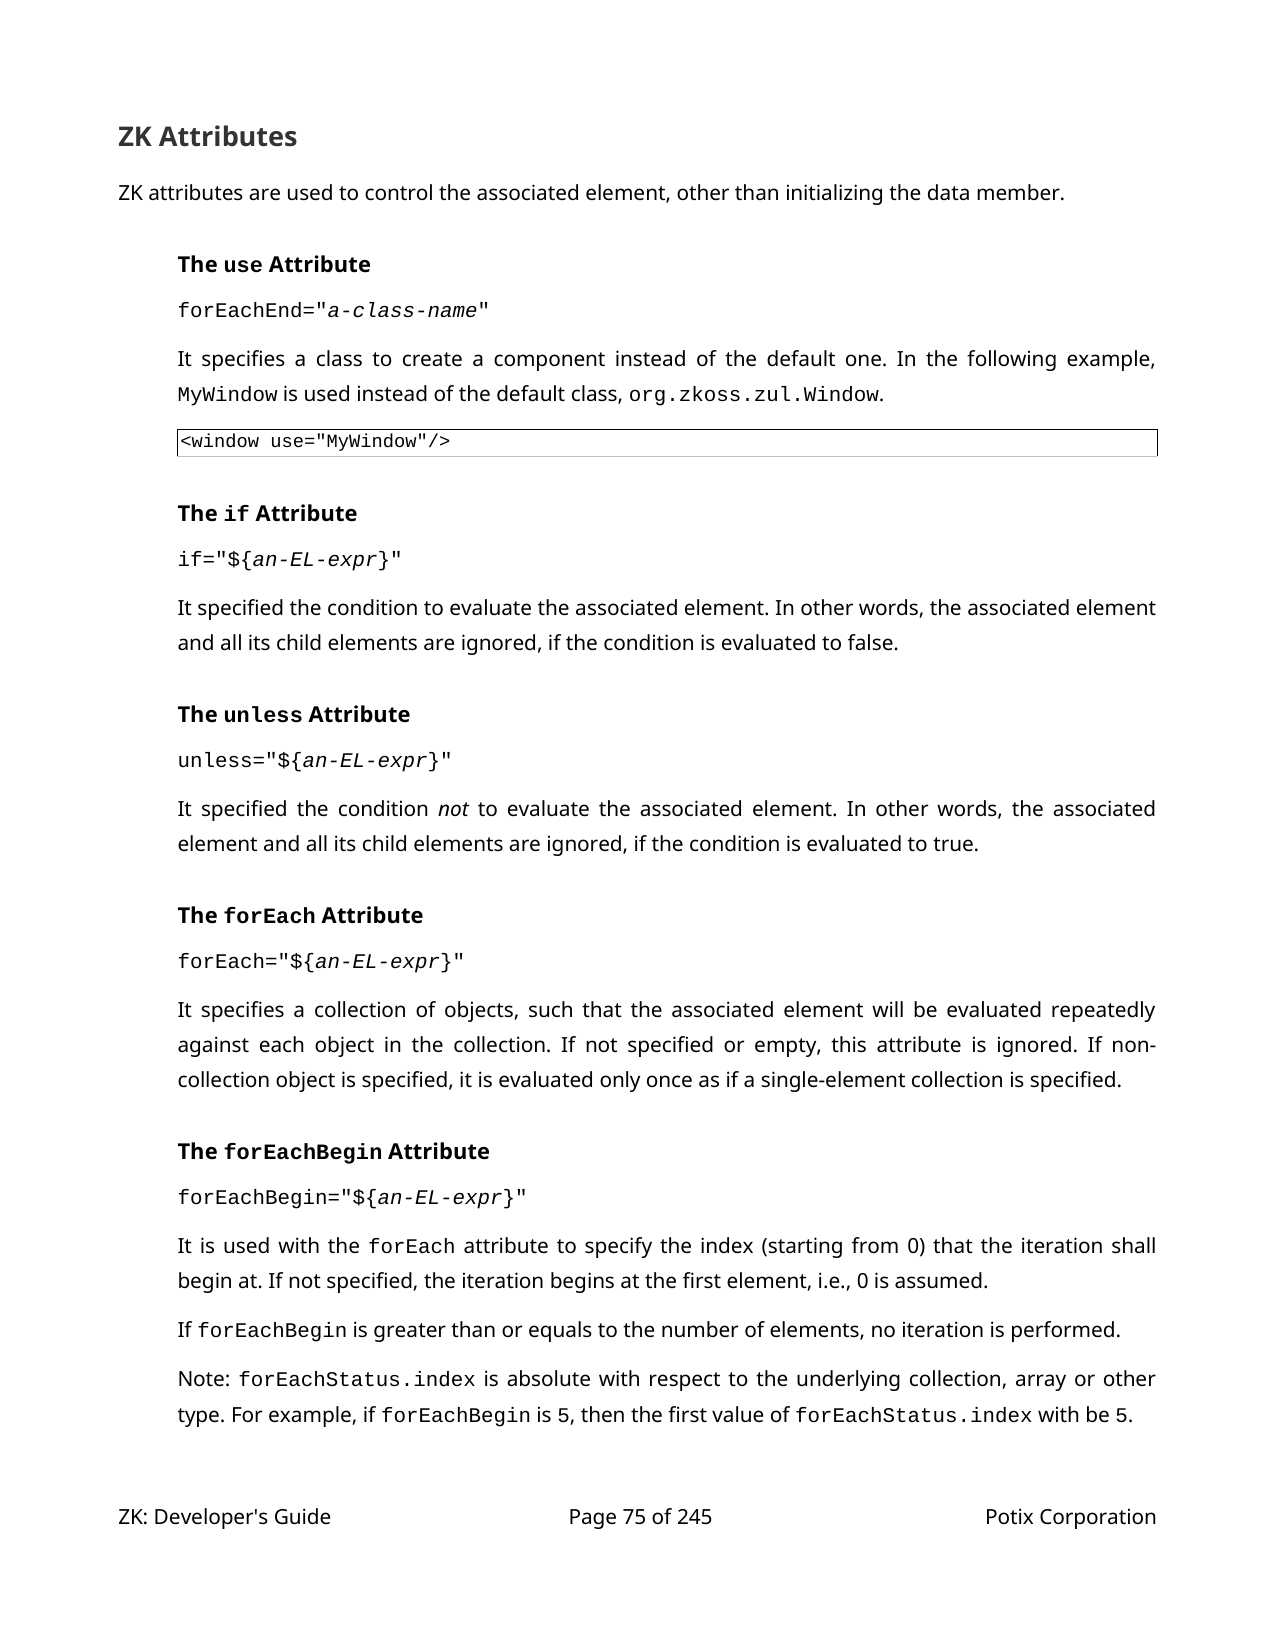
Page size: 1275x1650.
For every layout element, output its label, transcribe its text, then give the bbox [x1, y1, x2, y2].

subtitle The forEachBegin Attribute [177, 1136, 1157, 1166]
text It is used with the forEach attribute to specify the index (starting from 0) that the iteration shall begin at. If not specified, the iteration begins at the first element, i.e., 0 is assumed. [177, 1231, 1157, 1295]
subtitle The forEach Attribute [177, 900, 1157, 930]
text forEachEnd="a-class-name" [177, 300, 1157, 323]
subtitle The use Attribute [177, 249, 1157, 279]
subtitle The unless Attribute [177, 699, 1157, 729]
text It specified the condition not to evaluate the associated element. In other words, the associated element and all its child elements are ignored, if the condition is evaluated to true. [177, 794, 1157, 857]
text It specifies a collection of objects, such that the associated element will be evaluated repeatedly against each object in the collection. If not specified or empty, this attribute is ignored. If non-collection object is specified, it is evaluated only once as if a single-element collection is specified. [177, 995, 1157, 1093]
text if="${an-EL-expr}" [177, 549, 1157, 573]
text If forEachBegin is greater than or equals to the number of elements, no iteration is performed. [177, 1315, 1157, 1344]
subtitle The if Attribute [177, 498, 1157, 528]
text forEach="${an-EL-expr}" [177, 951, 1157, 974]
text It specified the condition to evaluate the associated element. In other words, the associated element and all its child elements are ignored, if the condition is evaluated to false. [177, 593, 1157, 657]
text ZK attributes are used to control the associated element, other than initializing the data member. [118, 178, 1157, 207]
text unless="${an-EL-expr}" [177, 750, 1157, 773]
text <window use="MyWindow"/> [178, 430, 1157, 456]
text Note: forEachStatus.index is absolute with respect to the underlying collection, array or other type. For example, if forEachBegin is 5, then the first value of forEachStatus.index with be 5. [177, 1364, 1157, 1428]
text It specifies a class to create a component instead of the default one. In the following example, MyWindow is used instead of the default class, org.zkoss.zul.Window. [177, 344, 1157, 408]
subtitle ZK Attributes [118, 118, 1157, 155]
text forEachBegin="${an-EL-expr}" [177, 1187, 1157, 1210]
